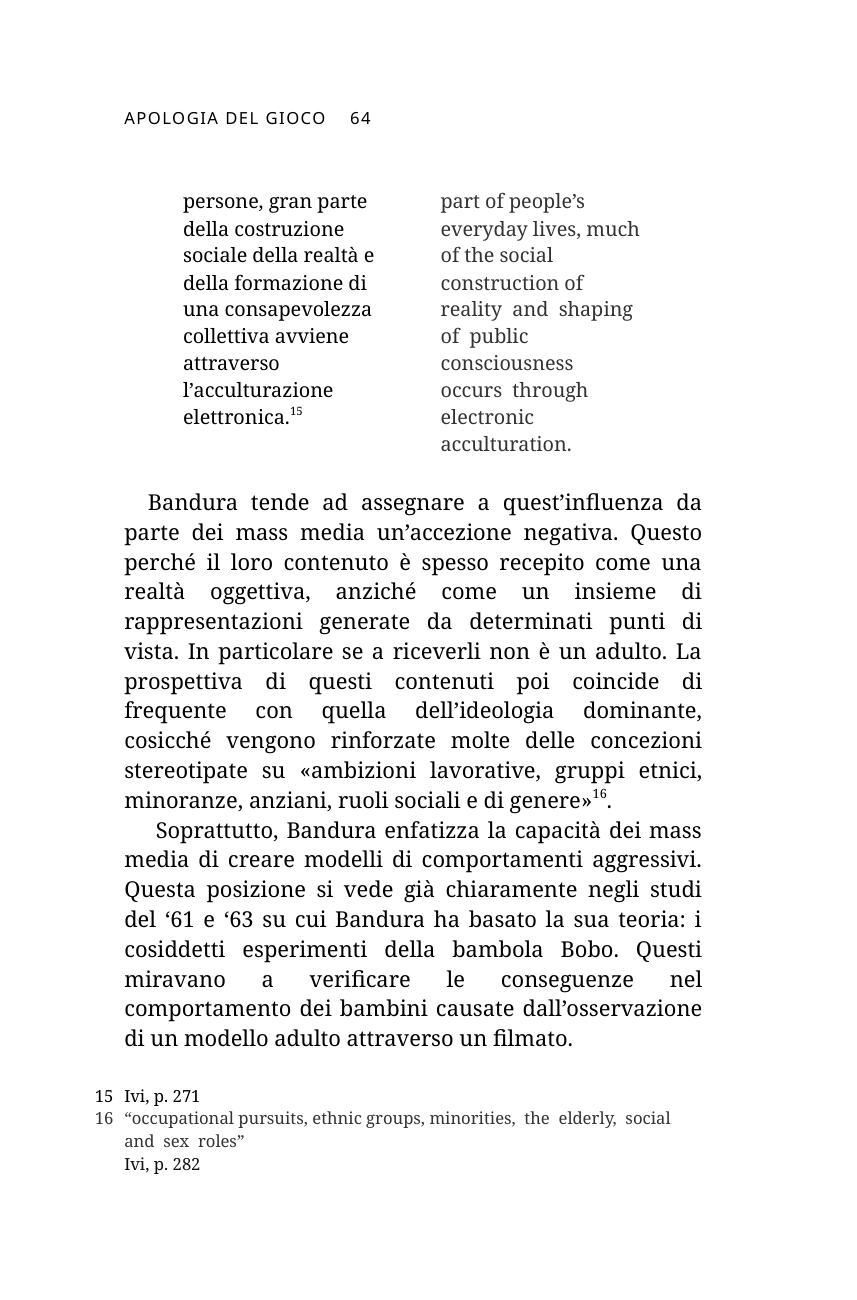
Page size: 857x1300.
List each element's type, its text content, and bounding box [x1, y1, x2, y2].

table_header part of people’s everyday lives, much of the social construction of reality and shaping of public consciousness occurs through electronic acculturation. [423, 159, 649, 487]
text Ivi, p. 282 [94, 1152, 703, 1175]
text Soprattutto, Bandura enfatizza la capacità dei mass media di creare modelli di comportamenti aggressivi. Questa posizione si vede già chiaramente negli studi del ‘61 e ‘63 su cui Bandura ha basato la sua teoria: i cosiddetti esperimenti della bambola Bobo. Questi miravano a verificare le conseguenze nel comportamento dei bambini causate dall’osservazione di un modello adulto attraverso un filmato. [124, 815, 703, 1053]
text Bandura tende ad assegnare a quest’influenza da parte dei mass media un’accezione negativa. Questo perché il loro contenuto è spesso recepito come una realtà oggettiva, anziché come un insieme di rappresentazioni generate da determinati punti di vista. In particolare se a riceverli non è un adulto. La prospettiva di questi contenuti poi coincide di frequente con quella dell’ideologia dominante, cosicché vengono rinforzate molte delle concezioni stereotipate su «ambizioni lavorative, gruppi etnici, minoranze, anziani, ruoli sociali e di genere». [124, 487, 703, 815]
text “occupational pursuits, ethnic groups, minorities, the elderly, social and sex roles” [94, 1107, 703, 1152]
table_header persone, gran parte della costruzione sociale della realtà e della formazione di una consapevolezza collettiva avviene attraverso l’acculturazione elettronica. [177, 159, 423, 487]
